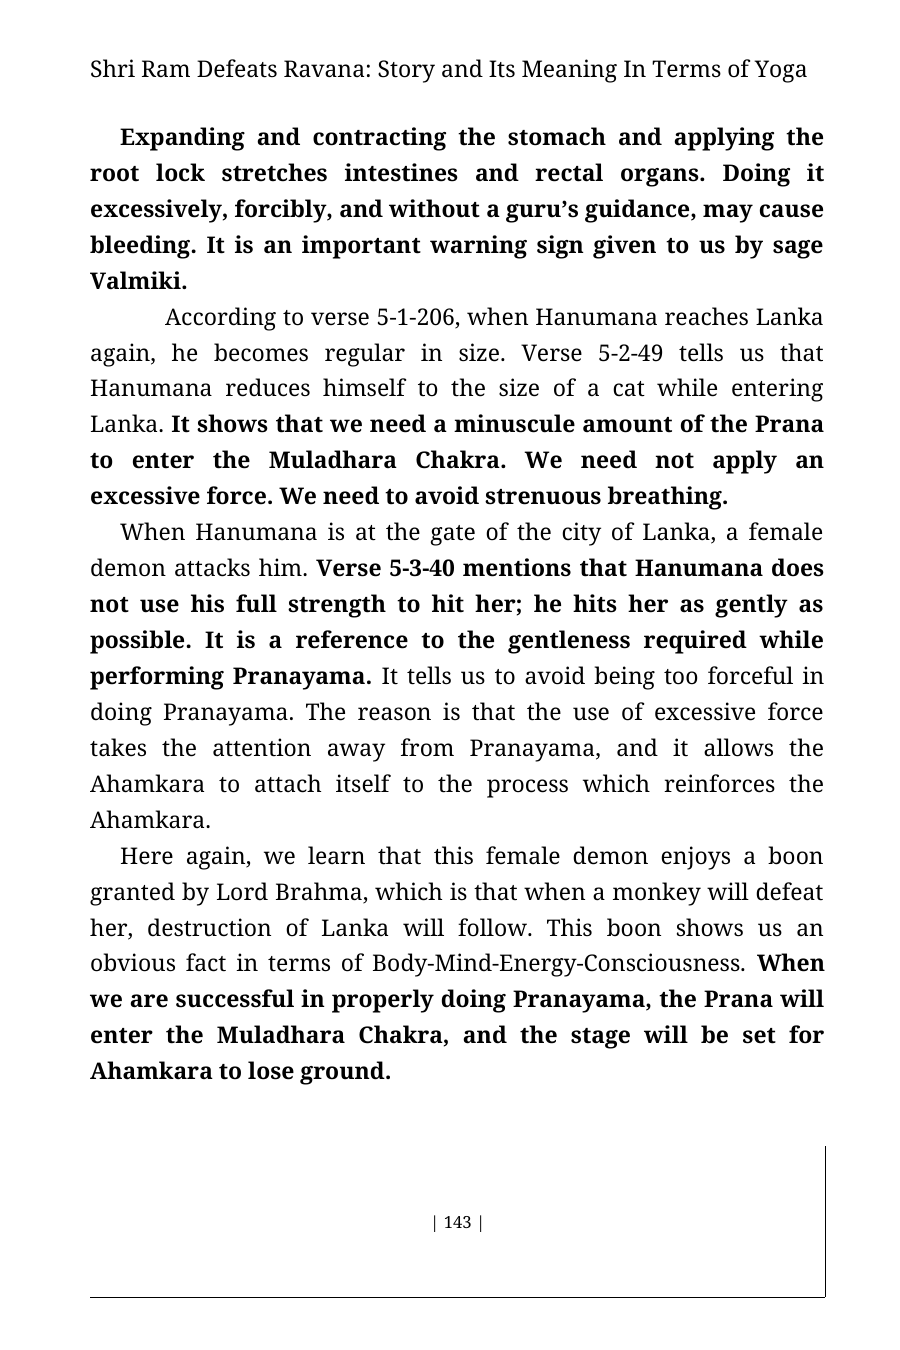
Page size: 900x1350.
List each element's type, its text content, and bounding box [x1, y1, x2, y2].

text According to verse 5-1-206, when Hanumana reaches Lanka again, he becomes regular in size. Verse 5-2-49 tells us that Hanumana reduces himself to the size of a cat while entering Lanka. It shows that we need a minuscule amount of the Prana to enter the Muladhara Chakra. We need not apply an excessive force. We need to avoid strenuous breathing. [90, 301, 825, 511]
text Here again, we learn that this female demon enjoys a boon granted by Lord Brahma, which is that when a monkey will defeat her, destruction of Lanka will follow. This boon shows us an obvious fact in terms of Body-Mind-Energy-Consciousness. When we are successful in properly doing Pranayama, the Prana will enter the Muladhara Chakra, and the stage will be set for Ahamkara to lose ground. [90, 839, 825, 1086]
text When Hanumana is at the gate of the city of Lanka, a female demon attacks him. Verse 5-3-40 mentions that Hanumana does not use his full strength to hit her; he hits her as gently as possible. It is a reference to the gentleness required while performing Pranayama. It tells us to avoid being too forceful in doing Pranayama. The reason is that the use of excessive force takes the attention away from Pranayama, and it allows the Ahamkara to attach itself to the process which reinforces the Ahamkara. [90, 516, 825, 835]
text Expanding and contracting the stomach and applying the root lock stretches intestines and rectal organs. Doing it excessively, forcibly, and without a guru’s guidance, may cause bleeding. It is an important warning sign given to us by sage Valmiki. [90, 121, 825, 296]
